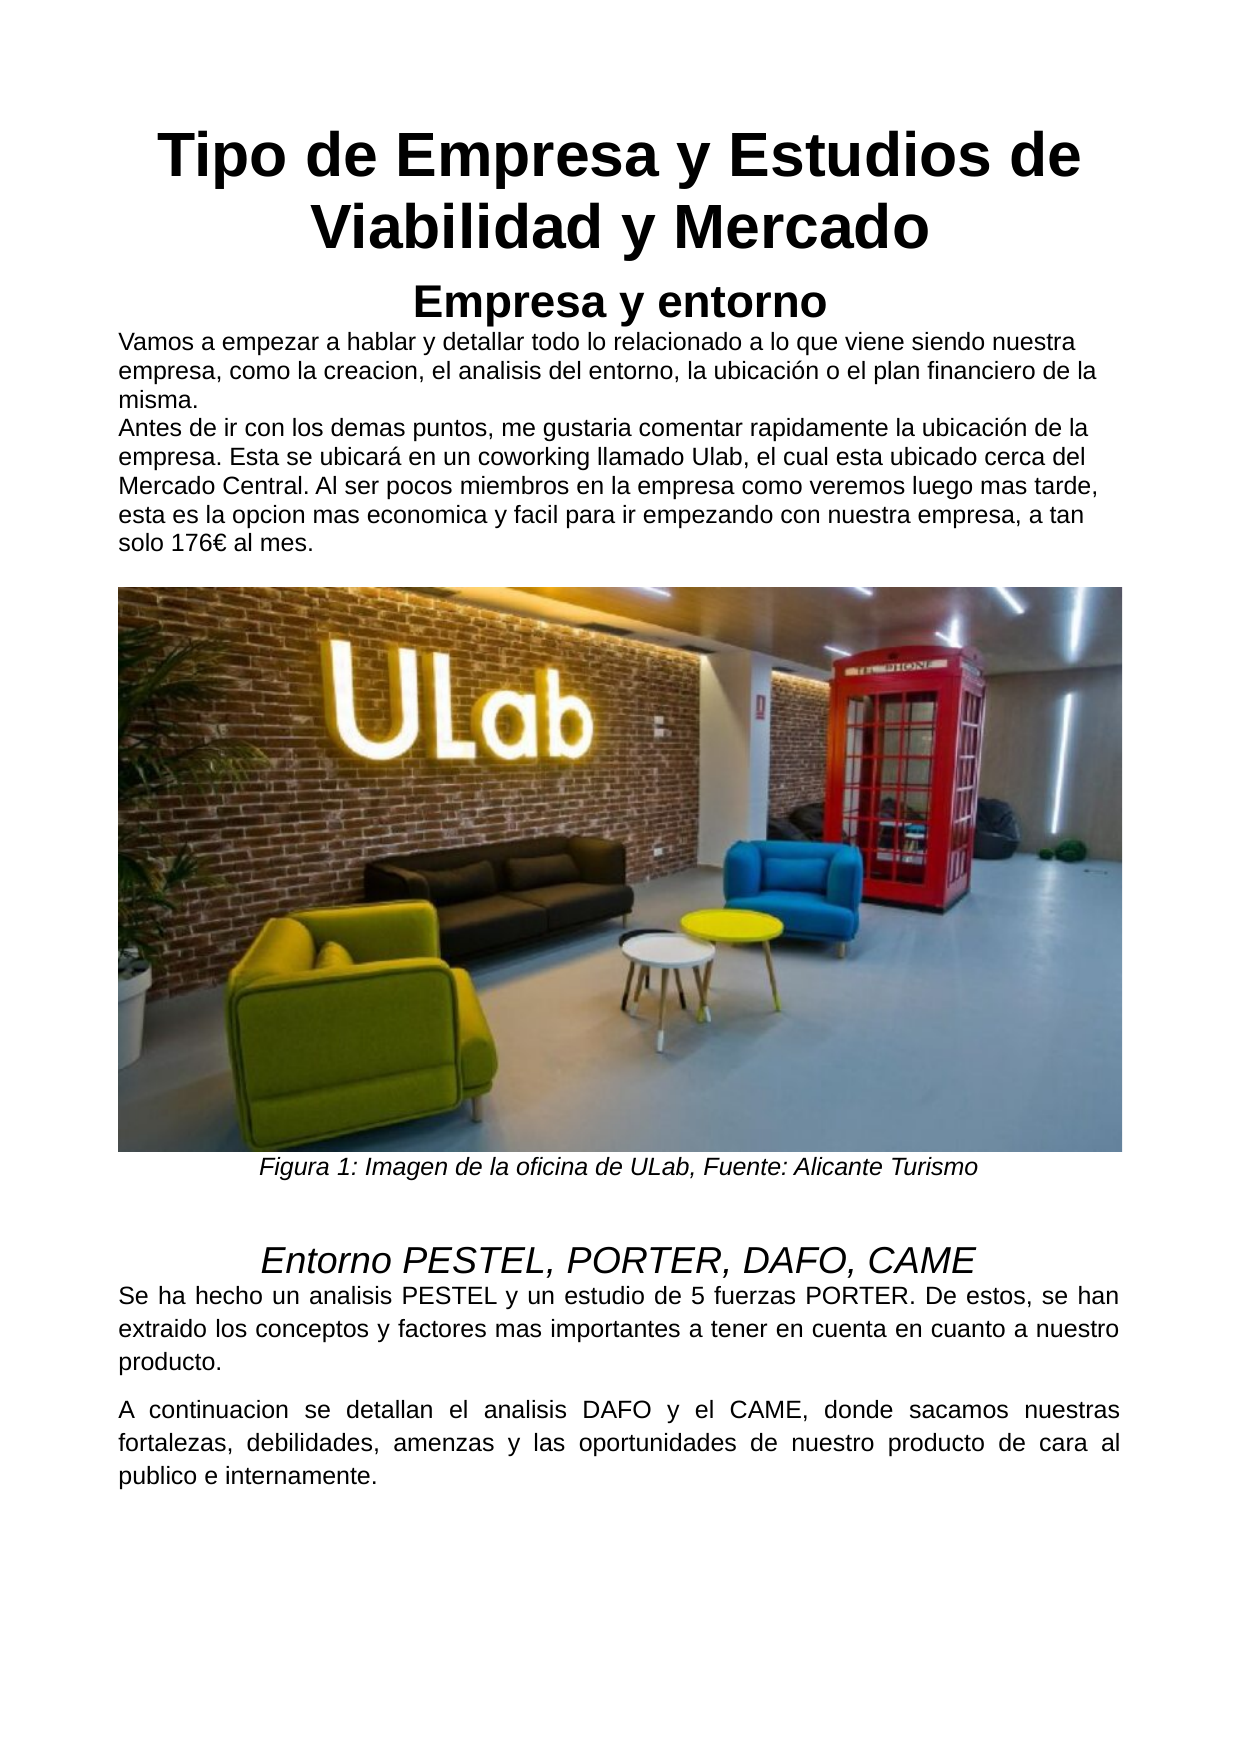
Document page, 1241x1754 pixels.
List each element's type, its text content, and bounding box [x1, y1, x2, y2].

text A continuacion se detallan el analisis DAFO y el CAME, donde sacamos nuestras fortalezas, debilidades, amenzas y las oportunidades de nuestro producto de cara al publico e internamente. [118, 1395, 1122, 1490]
text Se ha hecho un analisis PESTEL y un estudio de 5 fuerzas PORTER. De estos, se han extraido los conceptos y factores mas importantes a tener en cuenta en cuanto a nuestro producto. [118, 1281, 1122, 1376]
text Empresa y entorno [118, 274, 1122, 327]
text Vamos a empezar a hablar y detallar todo lo relacionado a lo que viene siendo nuestra empresa, como la creacion, el analisis del entorno, la ubicación o el plan financiero de la misma. [118, 327, 1122, 413]
subtitle Tipo de Empresa y Estudios de Viabilidad y Mercado [118, 118, 1122, 262]
picture [118, 587, 1123, 1152]
text Entorno PESTEL, PORTER, DAFO, CAME [118, 1238, 1122, 1281]
text Antes de ir con los demas puntos, me gustaria comentar rapidamente la ubicación de la empresa. Esta se ubicará en un coworking llamado Ulab, el cual esta ubicado cerca del Mercado Central. Al ser pocos miembros en la empresa como veremos luego mas tarde, esta es la opcion mas economica y facil para ir empezando con nuestra empresa, a tan solo 176€ al mes. [118, 413, 1122, 557]
text Figura 1: Imagen de la oficina de ULab, Fuente: Alicante Turismo [118, 1152, 1122, 1181]
